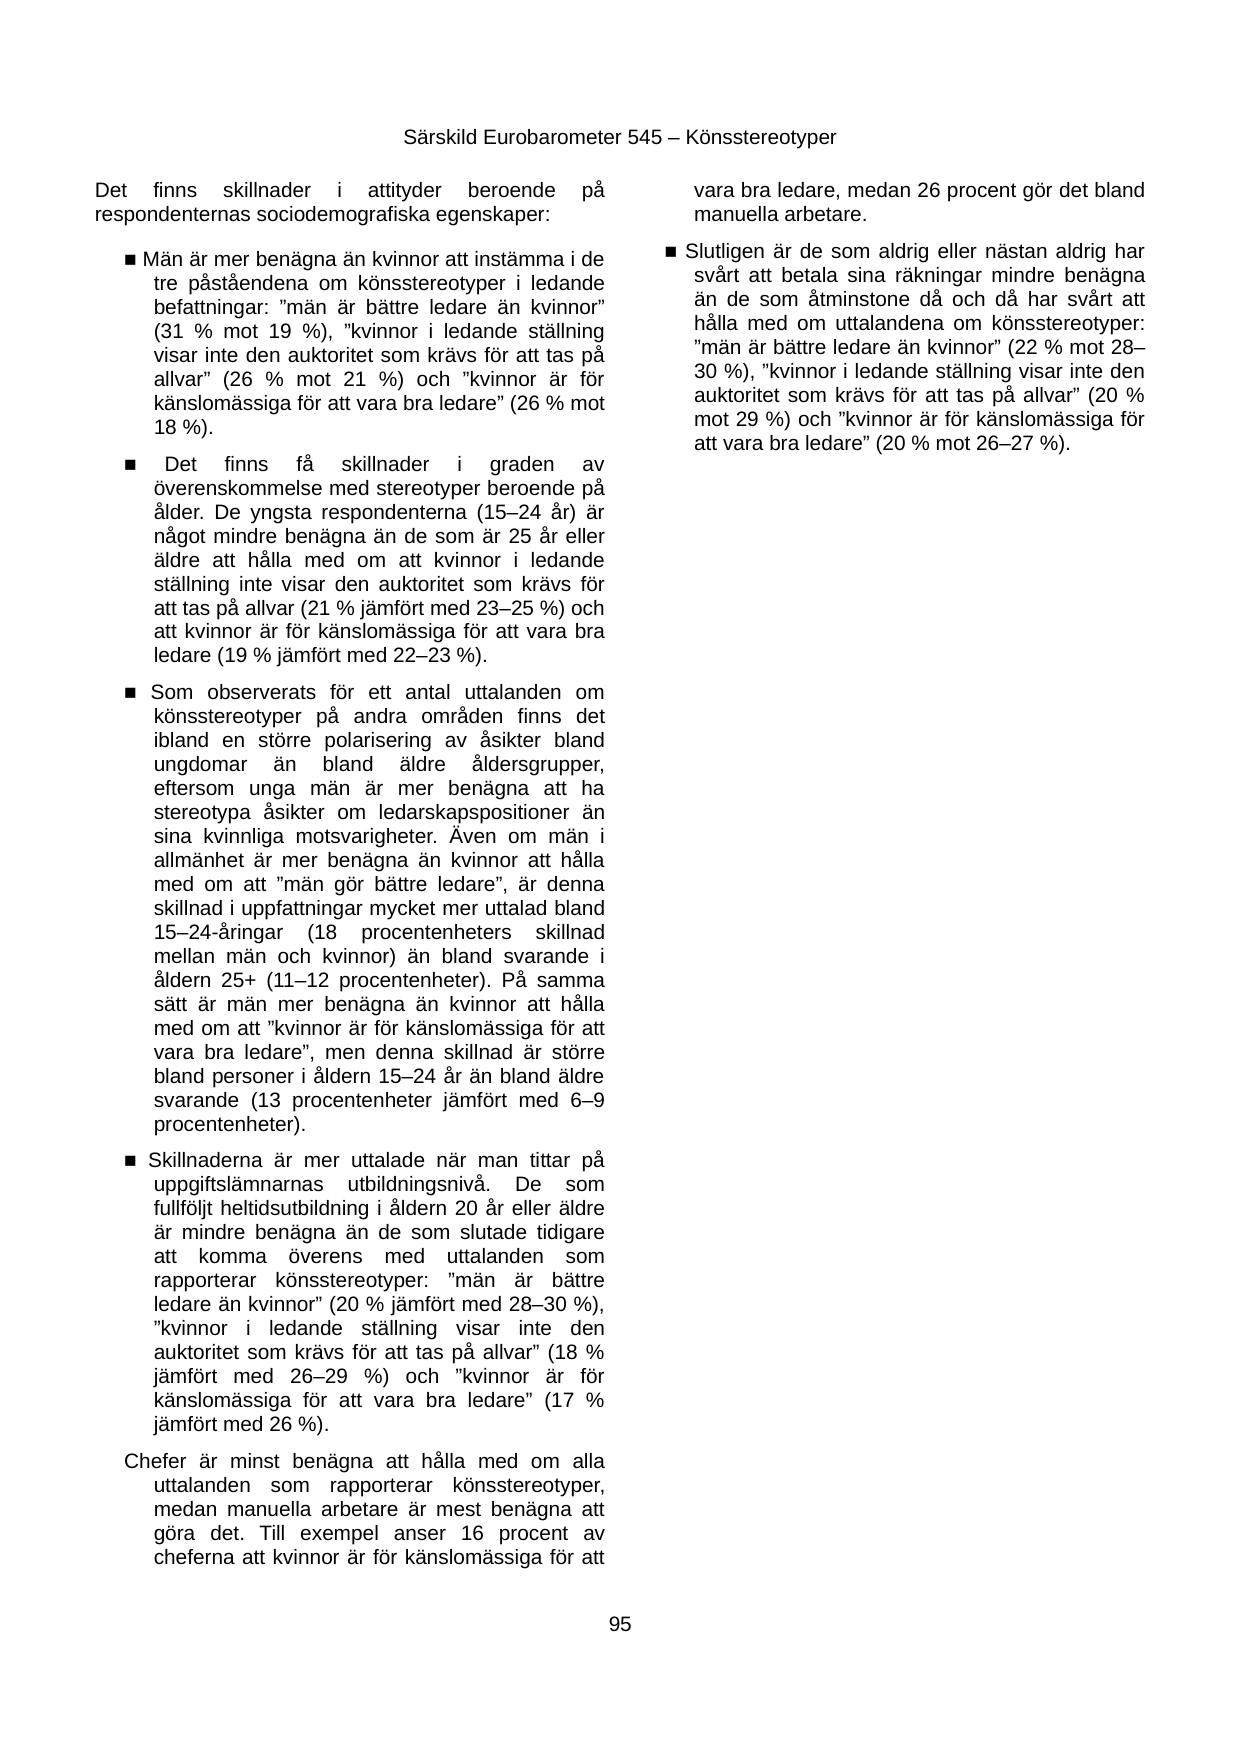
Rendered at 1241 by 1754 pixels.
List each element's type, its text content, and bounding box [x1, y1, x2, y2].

text ■ Slutligen är de som aldrig eller nästan aldrig har svårt att betala sina räkningar mindre benägna än de som åtminstone då och då har svårt att hålla med om uttalandena om könsstereotyper: ”män är bättre ledare än kvinnor” (22 % mot 28–30 %), ”kvinnor i ledande ställning visar inte den auktoritet som krävs för att tas på allvar” (20 % mot 29 %) och ”kvinnor är för känslomässiga för att vara bra ledare” (20 % mot 26–27 %). [664, 239, 1146, 454]
text ■ Som observerats för ett antal uttalanden om könsstereotyper på andra områden finns det ibland en större polarisering av åsikter bland ungdomar än bland äldre åldersgrupper, eftersom unga män är mer benägna att ha stereotypa åsikter om ledarskapspositioner än sina kvinnliga motsvarigheter. Även om män i allmänhet är mer benägna än kvinnor att hålla med om att ”män gör bättre ledare”, är denna skillnad i uppfattningar mycket mer uttalad bland 15–24-åringar (18 procentenheters skillnad mellan män och kvinnor) än bland svarande i åldern 25+ (11–12 procentenheter). På samma sätt är män mer benägna än kvinnor att hålla med om att ”kvinnor är för känslomässiga för att vara bra ledare”, men denna skillnad är större bland personer i åldern 15–24 år än bland äldre svarande (13 procentenheter jämfört med 6–9 procentenheter). [124, 680, 605, 1135]
text ■ Män är mer benägna än kvinnor att instämma i de tre påståendena om könsstereotyper i ledande befattningar: ”män är bättre ledare än kvinnor” (31 % mot 19 %), ”kvinnor i ledande ställning visar inte den auktoritet som krävs för att tas på allvar” (26 % mot 21 %) och ”kvinnor är för känslomässiga för att vara bra ledare” (26 % mot 18 %). [124, 247, 605, 439]
text Chefer är minst benägna att hålla med om alla uttalanden som rapporterar könsstereotyper, medan manuella arbetare är mest benägna att göra det. Till exempel anser 16 procent av cheferna att kvinnor är för känslomässiga för att [124, 1449, 605, 1568]
text ■ Det finns få skillnader i graden av överenskommelse med stereotyper beroende på ålder. De yngsta respondenterna (15–24 år) är något mindre benägna än de som är 25 år eller äldre att hålla med om att kvinnor i ledande ställning inte visar den auktoritet som krävs för att tas på allvar (21 % jämfört med 23–25 %) och att kvinnor är för känslomässiga för att vara bra ledare (19 % jämfört med 22–23 %). [124, 452, 605, 667]
text ■ Skillnaderna är mer uttalade när man tittar på uppgiftslämnarnas utbildningsnivå. De som fullföljt heltidsutbildning i åldern 20 år eller äldre är mindre benägna än de som slutade tidigare att komma överens med uttalanden som rapporterar könsstereotyper: ”män är bättre ledare än kvinnor” (20 % jämfört med 28–30 %), ”kvinnor i ledande ställning visar inte den auktoritet som krävs för att tas på allvar” (18 % jämfört med 26–29 %) och ”kvinnor är för känslomässiga för att vara bra ledare” (17 % jämfört med 26 %). [124, 1148, 605, 1436]
text Det finns skillnader i attityder beroende på respondenternas sociodemografiska egenskaper: [94, 178, 605, 226]
text vara bra ledare, medan 26 procent gör det bland manuella arbetare. [664, 178, 1146, 226]
